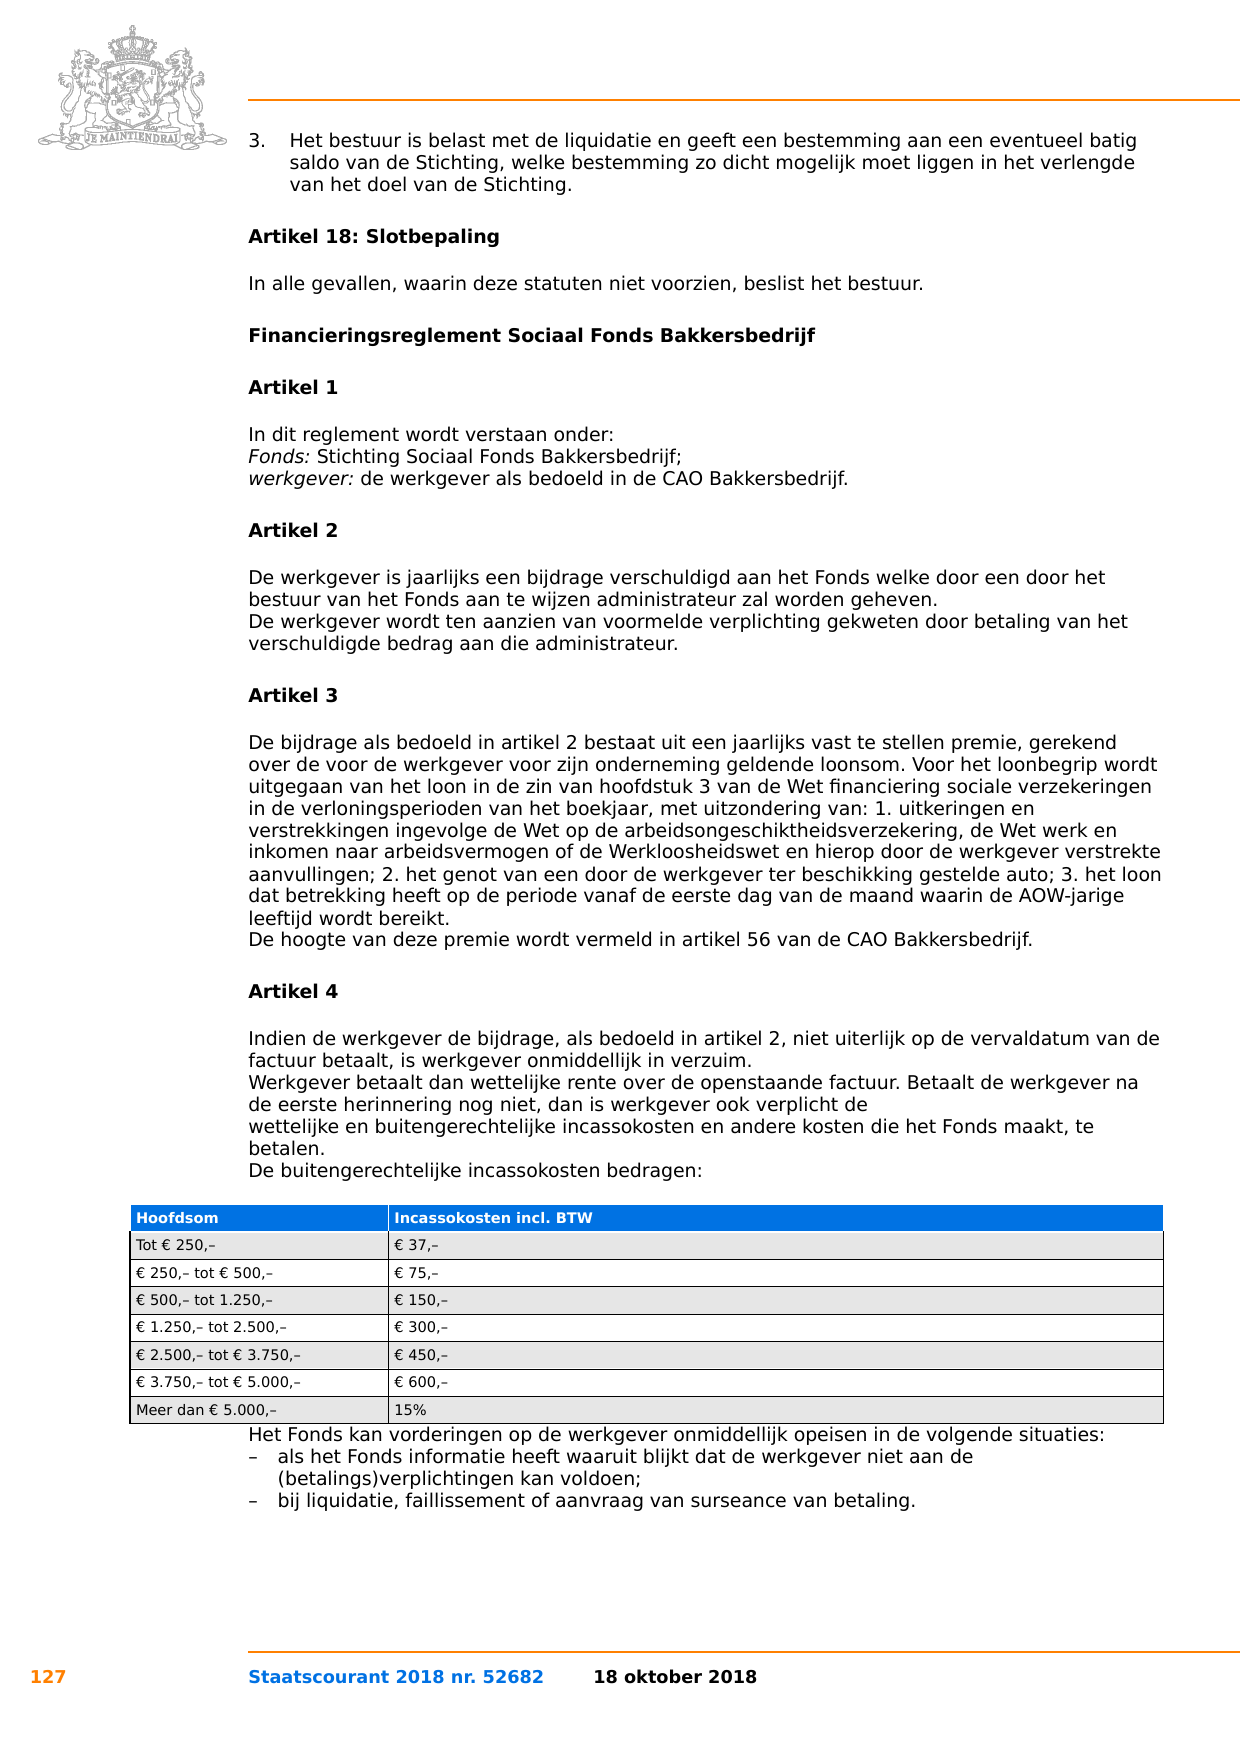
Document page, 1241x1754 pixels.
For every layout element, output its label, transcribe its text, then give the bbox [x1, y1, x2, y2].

picture [38, 25, 227, 150]
table_cell € 75,– [389, 1260, 1163, 1286]
subtitle Artikel 3 [248, 684, 1163, 707]
text Fonds: Stichting Sociaal Fonds Bakkersbedrijf; [248, 446, 1163, 468]
text De bijdrage als bedoeld in artikel 2 bestaat uit een jaarlijks vast te stellen premie, gerekend over de voor de werkgever voor zijn onderneming geldende loonsom. Voor het loonbegrip wordt uitgegaan van het loon in de zin van hoofdstuk 3 van de Wet financiering sociale verzekeringen in de verloningsperioden van het boekjaar, met uitzondering van: 1. uitkeringen en verstrekkingen ingevolge de Wet op de arbeidsongeschiktheidsverzekering, de Wet werk en inkomen naar arbeidsvermogen of de Werkloosheidswet en hierop door de werkgever verstrekte aanvullingen; 2. het genot van een door de werkgever ter beschikking gestelde auto; 3. het loon dat betrekking heeft op de periode vanaf de eerste dag van de maand waarin de AOW-jarige leeftijd wordt bereikt. [248, 732, 1163, 929]
text De hoogte van deze premie wordt vermeld in artikel 56 van de CAO Bakkersbedrijf. [248, 929, 1163, 951]
table_cell € 450,– [389, 1342, 1163, 1368]
table_header Incassokosten incl. BTW [389, 1205, 1163, 1231]
subtitle Artikel 18: Slotbepaling [248, 226, 1163, 248]
text wettelijke en buitengerechtelijke incassokosten en andere kosten die het Fonds maakt, te betalen. [248, 1116, 1163, 1160]
table_header Hoofdsom [131, 1205, 388, 1231]
subtitle Artikel 4 [248, 981, 1163, 1003]
text 3. Het bestuur is belast met de liquidatie en geeft een bestemming aan een eventueel batig saldo van de Stichting, welke bestemming zo dicht mogelijk moet liggen in het verlengde van het doel van de Stichting. [248, 130, 1163, 196]
table_cell € 150,– [389, 1287, 1163, 1314]
table_cell € 37,– [389, 1233, 1163, 1259]
text De buitengerechtelijke incassokosten bedragen: [248, 1160, 1163, 1182]
text – als het Fonds informatie heeft waaruit blijkt dat de werkgever niet aan de (betalings)verplichtingen kan voldoen; [248, 1446, 1163, 1490]
subtitle Artikel 1 [248, 377, 1163, 399]
subtitle Financieringsreglement Sociaal Fonds Bakkersbedrijf [248, 325, 1163, 347]
text Werkgever betaalt dan wettelijke rente over de openstaande factuur. Betaalt de werkgever na de eerste herinnering nog niet, dan is werkgever ook verplicht de [248, 1072, 1163, 1116]
table_cell € 600,– [389, 1370, 1163, 1396]
table_cell € 3.750,– tot € 5.000,– [131, 1370, 388, 1396]
table_cell € 500,– tot 1.250,– [131, 1287, 388, 1314]
text werkgever: de werkgever als bedoeld in de CAO Bakkersbedrijf. [248, 468, 1163, 490]
text De werkgever wordt ten aanzien van voormelde verplichting gekweten door betaling van het verschuldigde bedrag aan die administrateur. [248, 611, 1163, 654]
text De werkgever is jaarlijks een bijdrage verschuldigd aan het Fonds welke door een door het bestuur van het Fonds aan te wijzen administrateur zal worden geheven. [248, 567, 1163, 611]
table_cell Meer dan € 5.000,– [131, 1397, 388, 1423]
subtitle Artikel 2 [248, 520, 1163, 542]
table_cell € 300,– [389, 1315, 1163, 1341]
table_cell 15% [389, 1397, 1163, 1423]
text – bij liquidatie, faillissement of aanvraag van surseance van betaling. [248, 1490, 1163, 1512]
table_cell Tot € 250,– [131, 1233, 388, 1259]
text Indien de werkgever de bijdrage, als bedoeld in artikel 2, niet uiterlijk op de vervaldatum van de factuur betaalt, is werkgever onmiddellijk in verzuim. [248, 1028, 1163, 1072]
text Het Fonds kan vorderingen op de werkgever onmiddellijk opeisen in de volgende situaties: [248, 1424, 1163, 1446]
table_cell € 1.250,– tot 2.500,– [131, 1315, 388, 1341]
text In dit reglement wordt verstaan onder: [248, 424, 1163, 446]
table_cell € 250,– tot € 500,– [131, 1260, 388, 1286]
text In alle gevallen, waarin deze statuten niet voorzien, beslist het bestuur. [248, 273, 1163, 295]
table_cell € 2.500,– tot € 3.750,– [131, 1342, 388, 1368]
